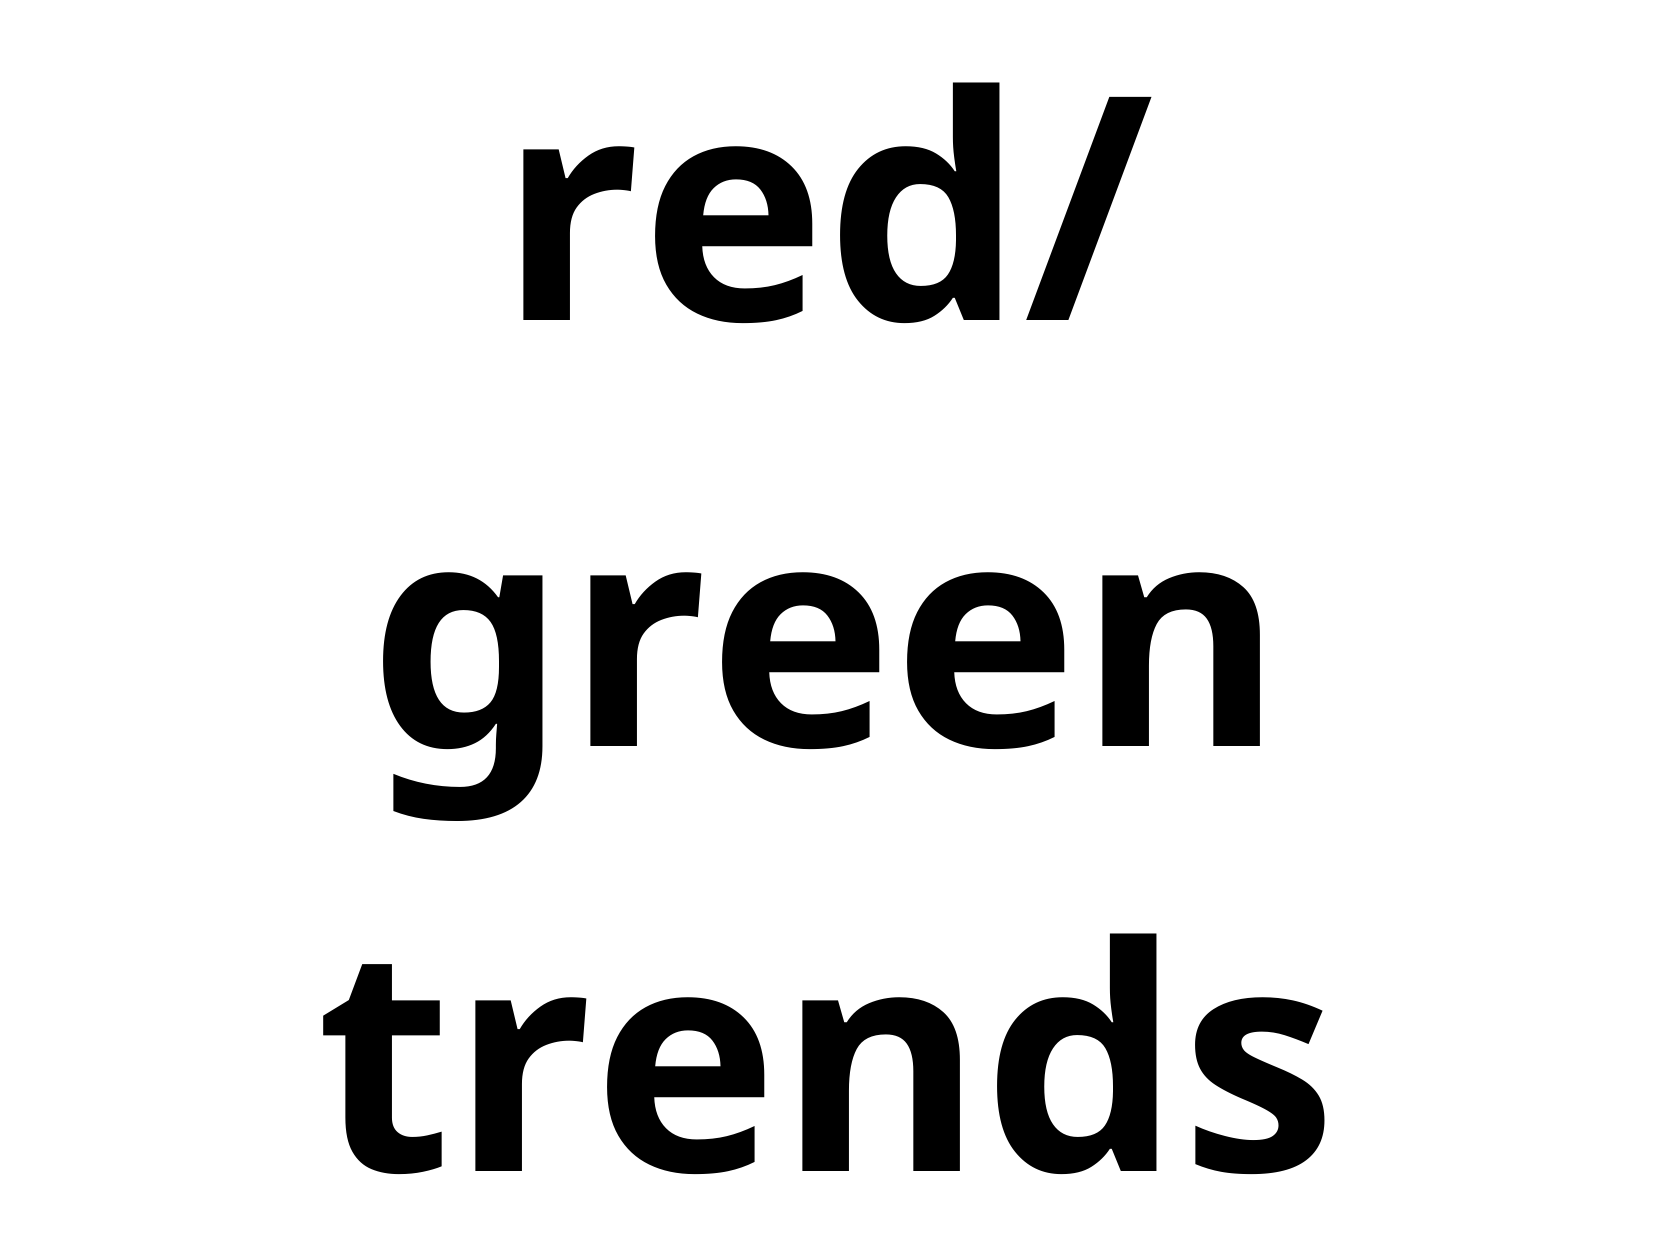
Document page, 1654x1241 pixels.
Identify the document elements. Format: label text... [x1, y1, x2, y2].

title red/green trends [82, 49, 1571, 1201]
